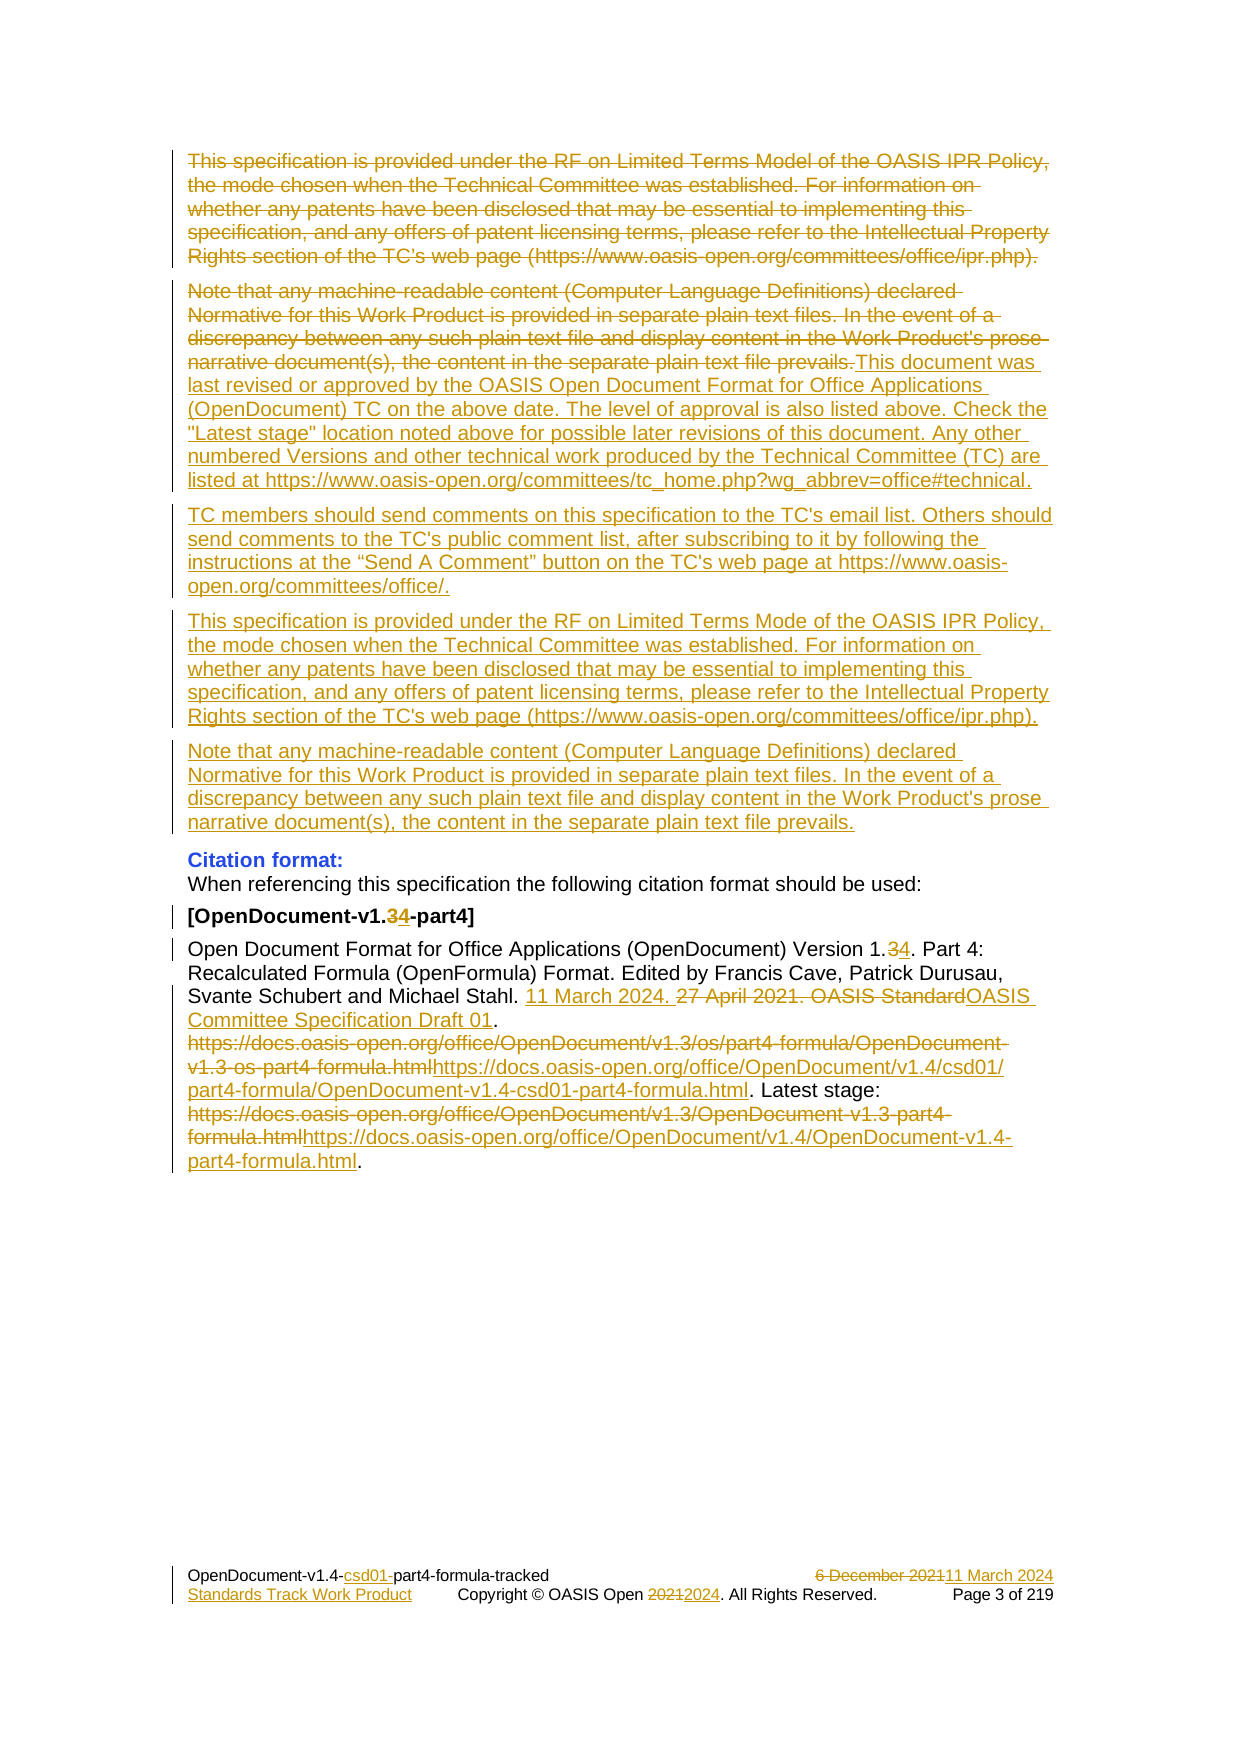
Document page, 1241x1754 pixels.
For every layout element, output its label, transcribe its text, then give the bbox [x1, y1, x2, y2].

text TC members should send comments on this specification to the TC's email list. Others should [187, 504, 1053, 524]
text This specification is provided under the RF on Limited Terms Mode of the OASIS IPR Policy, the mode chosen when the Technical Committee was established. For information on whether any patents have been disclosed that may be essential to implementing this specification, and any offers of patent licensing terms, please refer to the Intellectual Property Rights section of the TC's web page (https://www.oasis-open.org/committees/office/ipr.php). [187, 610, 1053, 728]
text Note that any machine-readable content (Computer Language Definitions) declared Normative for this Work Product is provided in separate plain text files. In the event of a discrepancy between any such plain text file and display content in the Work Product's prose narrative document(s), the content in the separate plain text file prevails. [187, 740, 1053, 834]
title When referencing this specification the following citation format should be used: [187, 872, 1053, 896]
text Open Document Format for Office Applications (OpenDocument) Version 1.4. Part 4: Recalculated Formula (OpenFormula) Format. Edited by Francis Cave, Patrick Durusau, Svante Schubert and Michael Stahl. 11 March 2024. OASIS Committee Specification Draft 01. https://docs.oasis-open.org/office/OpenDocument/v1.4/csd01/part4-formula/OpenDocument-v1.4-csd01-part4-formula.html. Latest stage: https://docs.oasis-open.org/office/OpenDocument/v1.4/OpenDocument-v1.4-part4-formula.html. [187, 937, 1053, 1173]
title [OpenDocument-v1.4-part4] [187, 905, 1053, 928]
text send comments to the TC's public comment list, after subscribing to it by following the instructions at the “Send A Comment” button on the TC's web page at https://www.oasis-open.org/committees/office/. [187, 525, 1053, 598]
text This document was last revised or approved by the OASIS Open Document Format for Office Applications (OpenDocument) TC on the above date. The level of approval is also listed above. Check the "Latest stage" location noted above for possible later revisions of this document. Any other numbered Versions and other technical work produced by the Technical Committee (TC) are listed at https://www.oasis-open.org/committees/tc_home.php?wg_abbrev=office#technical. [187, 280, 1053, 492]
title Citation format: [187, 849, 1053, 872]
